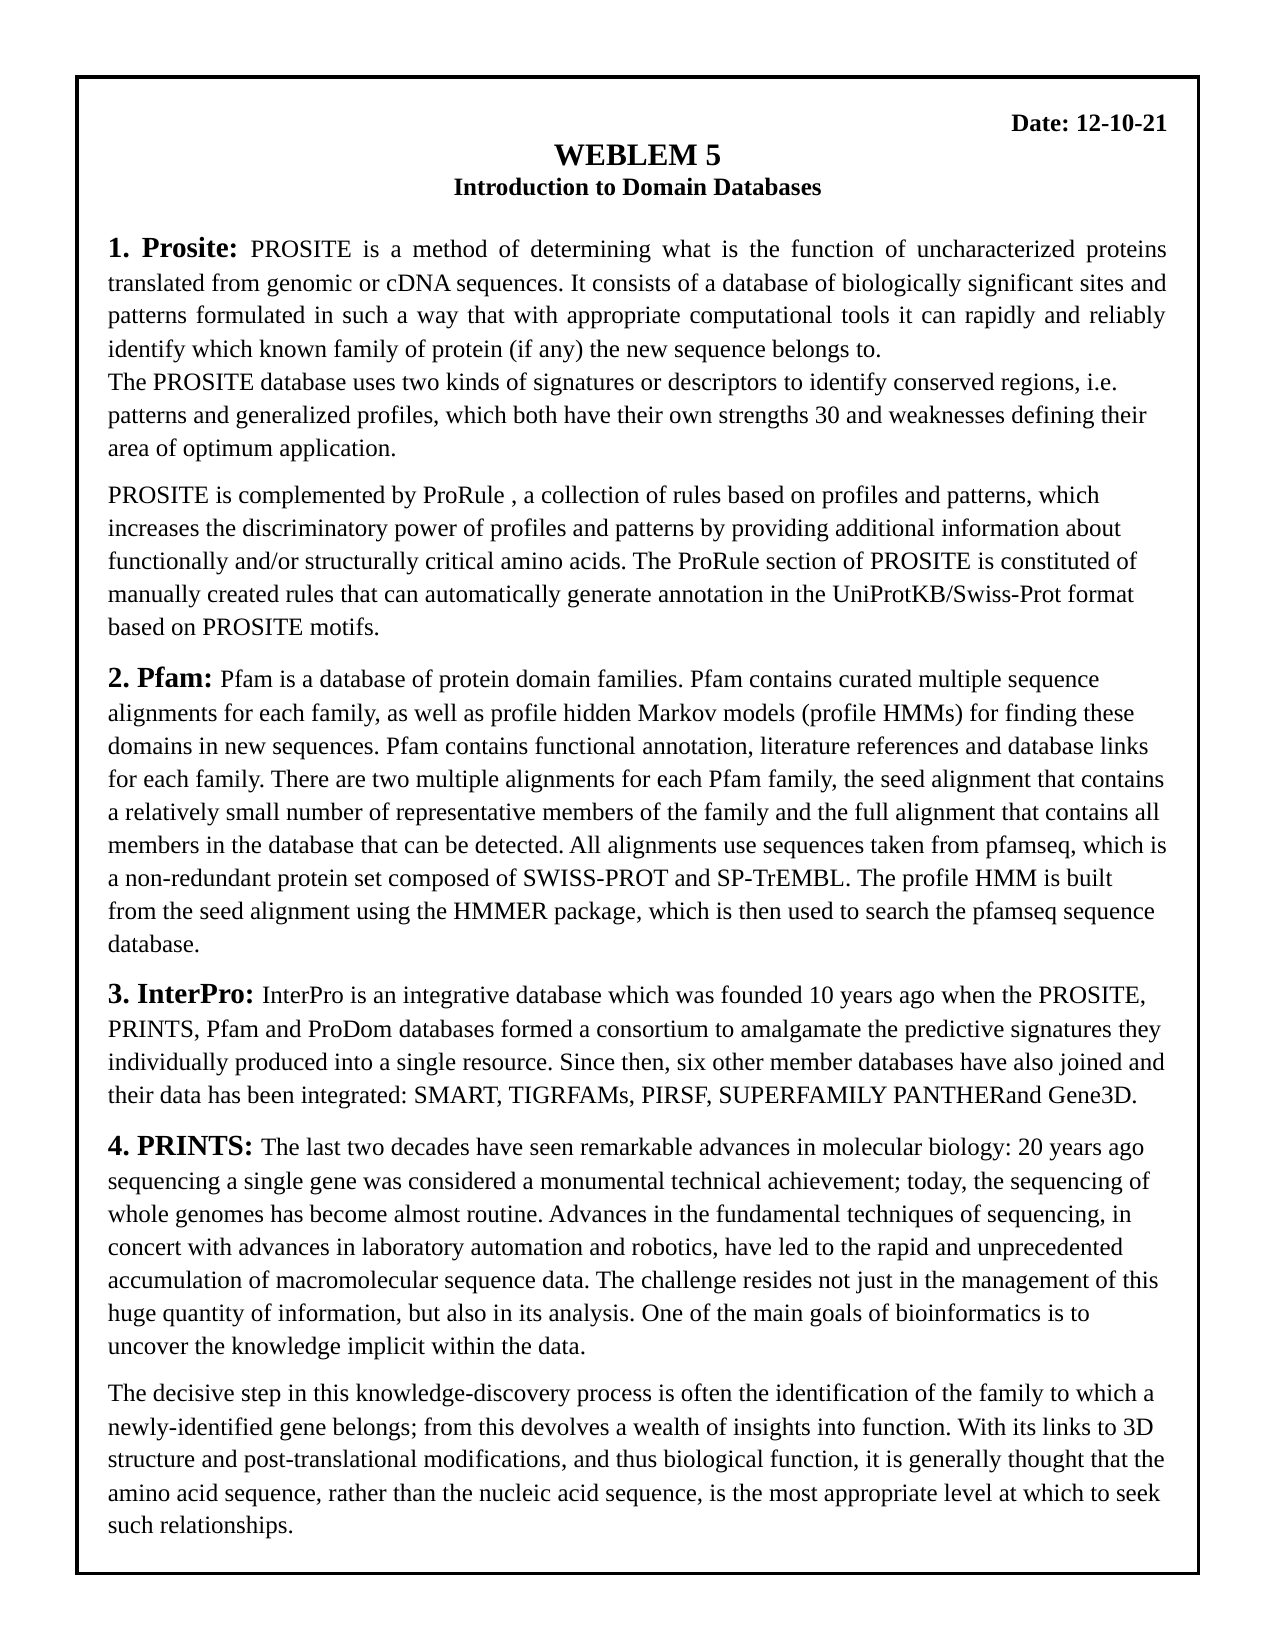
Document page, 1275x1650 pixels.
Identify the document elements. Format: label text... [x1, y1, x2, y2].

text Introduction to Domain Databases [108, 172, 1167, 201]
text 1. Prosite: PROSITE is a method of determining what is the function of uncharacterized proteins translated from genomic or cDNA sequences. It consists of a database of biologically significant sites and patterns formulated in such a way that with appropriate computational tools it can rapidly and reliably identify which known family of protein (if any) the new sequence belongs to. [108, 230, 1167, 362]
text PROSITE is complemented by ProRule , a collection of rules based on profiles and patterns, which increases the discriminatory power of profiles and patterns by providing additional information about functionally and/or structurally critical amino acids. The ProRule section of PROSITE is constituted of manually created rules that can automatically generate annotation in the UniProtKB/Swiss-Prot format based on PROSITE motifs. [108, 480, 1167, 641]
text The PROSITE database uses two kinds of signatures or descriptors to identify conserved regions, i.e. patterns and generalized profiles, which both have their own strengths 30 and weaknesses defining their area of optimum application. [108, 367, 1167, 461]
text 2. Pfam: Pfam is a database of protein domain families. Pfam contains curated multiple sequence alignments for each family, as well as profile hidden Markov models (profile HMMs) for finding these domains in new sequences. Pfam contains functional annotation, literature references and database links for each family. There are two multiple alignments for each Pfam family, the seed alignment that contains a relatively small number of representative members of the family and the full alignment that contains all members in the database that can be detected. All alignments use sequences taken from pfamseq, which is a non-redundant protein set composed of SWISS-PROT and SP-TrEMBL. The profile HMM is built from the seed alignment using the HMMER package, which is then used to search the pfamseq sequence database. [108, 660, 1167, 958]
text 3. InterPro: InterPro is an integrative database which was founded 10 years ago when the PROSITE, PRINTS, Pfam and ProDom databases formed a consortium to amalgamate the predictive signatures they individually produced into a single resource. Since then, six other member databases have also joined and their data has been integrated: SMART, TIGRFAMs, PIRSF, SUPERFAMILY PANTHERand Gene3D. [108, 977, 1167, 1109]
text 4. PRINTS: The last two decades have seen remarkable advances in molecular biology: 20 years ago sequencing a single gene was considered a monumental technical achievement; today, the sequencing of whole genomes has become almost routine. Advances in the fundamental techniques of sequencing, in concert with advances in laboratory automation and robotics, have led to the rapid and unprecedented accumulation of macromolecular sequence data. The challenge resides not just in the management of this huge quantity of information, but also in its analysis. One of the main goals of bioinformatics is to uncover the knowledge implicit within the data. [108, 1128, 1167, 1360]
text Date: 12-10-21 [108, 108, 1167, 136]
text WEBLEM 5 [108, 136, 1167, 172]
text The decisive step in this knowledge-discovery process is often the identification of the family to which a newly-identified gene belongs; from this devolves a wealth of insights into function. With its links to 3D structure and post-translational modifications, and thus biological function, it is generally thought that the amino acid sequence, rather than the nucleic acid sequence, is the most appropriate level at which to seek such relationships. [108, 1378, 1167, 1539]
